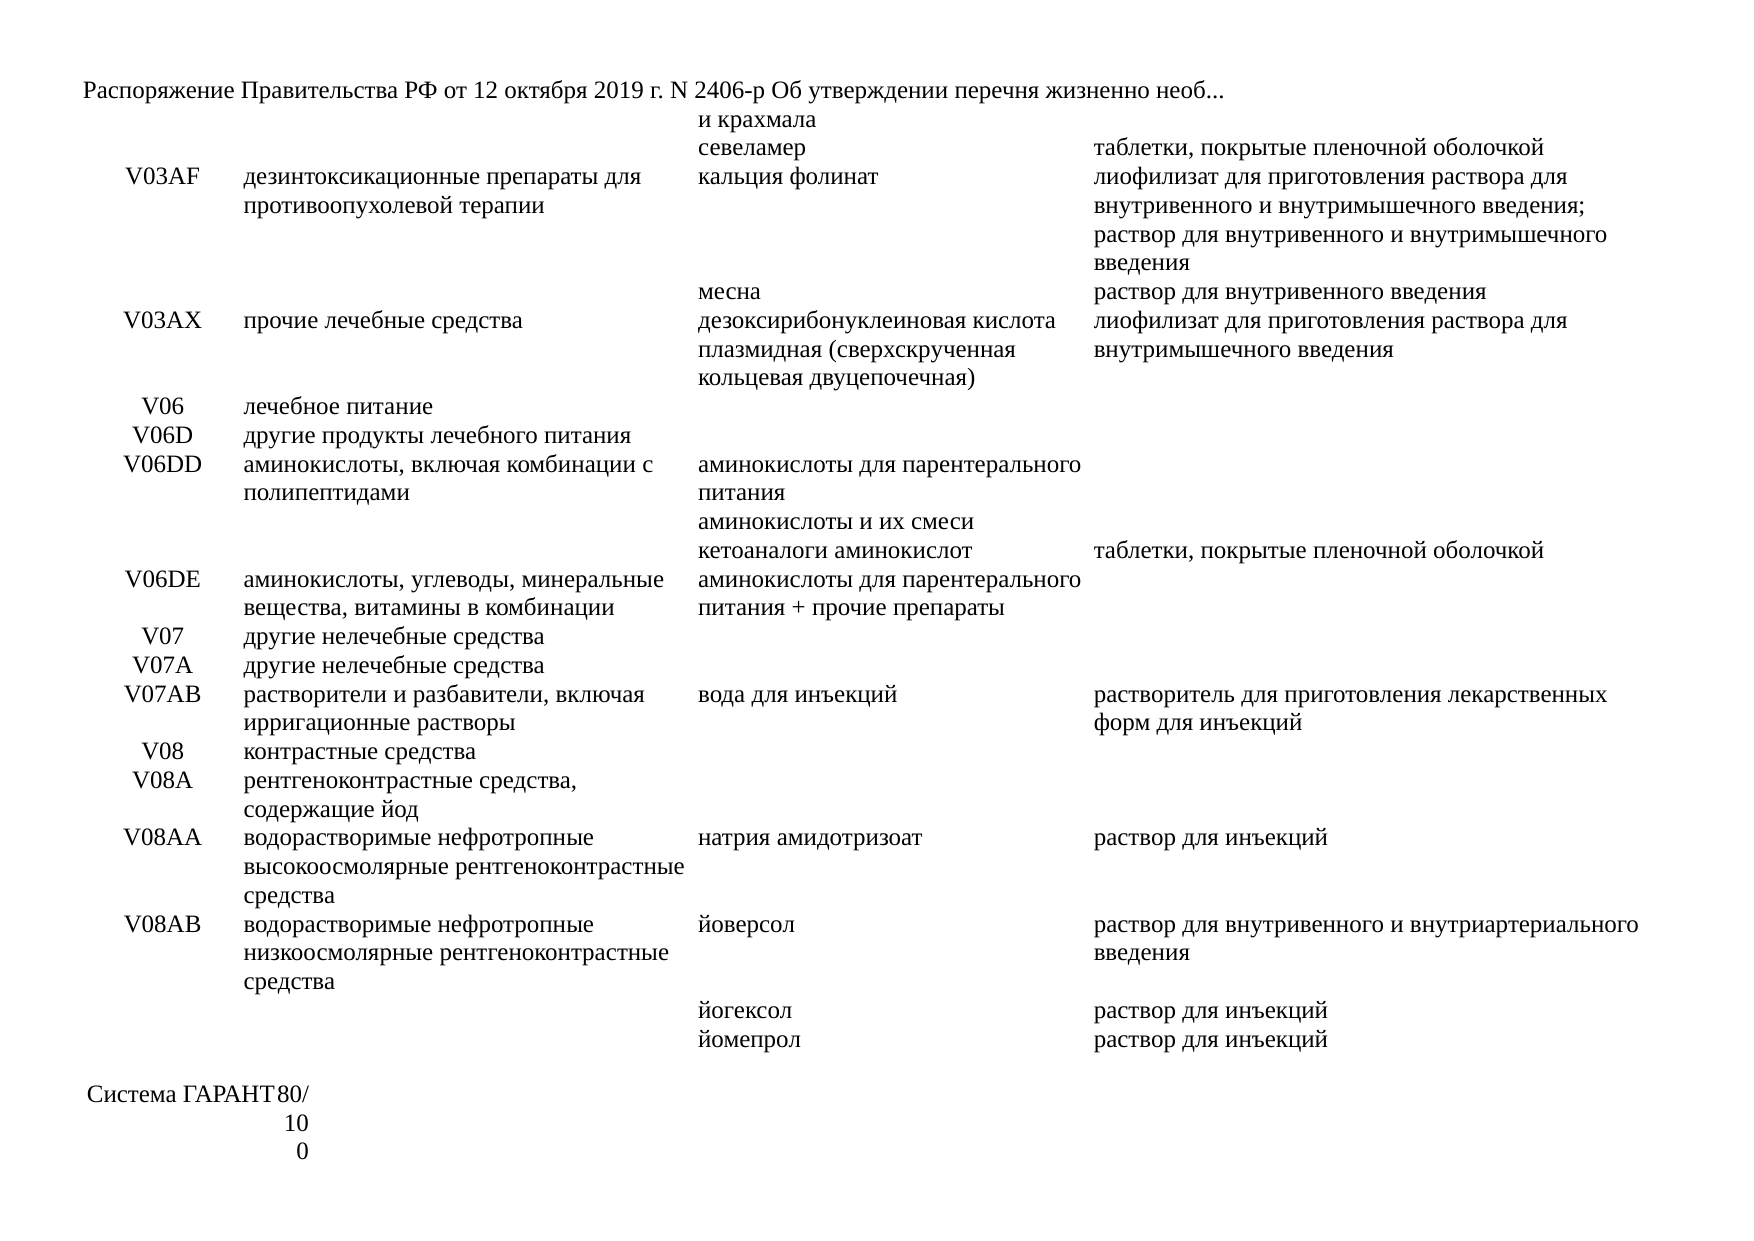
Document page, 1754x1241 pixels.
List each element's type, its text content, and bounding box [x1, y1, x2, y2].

table_cell водорастворимые нефротропные высокоосмолярные рентгеноконтрастные средства [242, 823, 697, 909]
table_cell [242, 1024, 697, 1052]
table_cell [83, 1024, 242, 1052]
table_cell V07 [83, 621, 242, 650]
table_cell [697, 650, 1092, 679]
table_cell раствор для инъекций [1093, 1024, 1659, 1052]
table_cell V06DD [83, 449, 242, 506]
table_cell [697, 736, 1092, 765]
table_cell V06D [83, 420, 242, 449]
table_cell [83, 133, 242, 161]
table_cell [242, 133, 697, 161]
table_cell [83, 104, 242, 132]
table_cell севеламер [697, 133, 1092, 161]
table_cell йоверсол [697, 909, 1092, 995]
table_cell [242, 535, 697, 564]
table_cell V07A [83, 650, 242, 679]
table_cell V06 [83, 391, 242, 420]
table_cell раствор для инъекций [1093, 995, 1659, 1024]
table_cell таблетки, покрытые пленочной оболочкой [1093, 133, 1659, 161]
table_cell дезинтоксикационные препараты для противоопухолевой терапии [242, 161, 697, 276]
table_cell другие продукты лечебного питания [242, 420, 697, 449]
table_cell другие нелечебные средства [242, 621, 697, 650]
table_cell [697, 765, 1092, 822]
table_cell раствор для внутривенного и внутриартериального введения [1093, 909, 1659, 995]
table_cell [242, 995, 697, 1024]
table_cell аминокислоты, включая комбинации с полипептидами [242, 449, 697, 506]
table_cell [1093, 449, 1659, 506]
table_cell месна [697, 276, 1092, 305]
table_cell [83, 535, 242, 564]
table_cell [1093, 765, 1659, 822]
table_cell V07AB [83, 679, 242, 736]
table_cell вода для инъекций [697, 679, 1092, 736]
table_cell аминокислоты для парентерального питания [697, 449, 1092, 506]
table_cell кетоаналоги аминокислот [697, 535, 1092, 564]
table_cell V08AB [83, 909, 242, 995]
table_cell [1093, 564, 1659, 621]
table_cell [1093, 650, 1659, 679]
table_cell [697, 420, 1092, 449]
table_cell йогексол [697, 995, 1092, 1024]
table_cell растворители и разбавители, включая ирригационные растворы [242, 679, 697, 736]
table_cell [242, 276, 697, 305]
table_cell [697, 621, 1092, 650]
table_cell [83, 995, 242, 1024]
table_cell аминокислоты для парентерального питания + прочие препараты [697, 564, 1092, 621]
table_cell раствор для внутривенного введения [1093, 276, 1659, 305]
table_cell V06DE [83, 564, 242, 621]
table_cell прочие лечебные средства [242, 305, 697, 391]
table_cell V03AX [83, 305, 242, 391]
table_cell лиофилизат для приготовления раствора для внутривенного и внутримышечного введения; раствор для внутривенного и внутримышечного введения [1093, 161, 1659, 276]
table_cell [83, 276, 242, 305]
table_cell [1093, 736, 1659, 765]
table_cell [1093, 391, 1659, 420]
table_cell лечебное питание [242, 391, 697, 420]
table_cell V03AF [83, 161, 242, 276]
table_cell [697, 391, 1092, 420]
table_cell натрия амидотризоат [697, 823, 1092, 909]
table_cell [242, 104, 697, 132]
table_cell раствор для инъекций [1093, 823, 1659, 909]
table_cell аминокислоты и их смеси [697, 506, 1092, 535]
table_cell дезоксирибонуклеиновая кислота плазмидная (сверхскрученная кольцевая двуцепочечная) [697, 305, 1092, 391]
table_cell [83, 506, 242, 535]
table_cell лиофилизат для приготовления раствора для внутримышечного введения [1093, 305, 1659, 391]
table_cell водорастворимые нефротропные низкоосмолярные рентгеноконтрастные средства [242, 909, 697, 995]
table_cell и крахмала [697, 104, 1092, 132]
table_cell йомепрол [697, 1024, 1092, 1052]
table_cell растворитель для приготовления лекарственных форм для инъекций [1093, 679, 1659, 736]
table_cell другие нелечебные средства [242, 650, 697, 679]
table_cell V08AA [83, 823, 242, 909]
table_cell [1093, 104, 1659, 132]
table_cell рентгеноконтрастные средства, содержащие йод [242, 765, 697, 822]
table_cell [1093, 420, 1659, 449]
table_cell V08 [83, 736, 242, 765]
table_cell контрастные средства [242, 736, 697, 765]
table_cell [242, 506, 697, 535]
table_cell таблетки, покрытые пленочной оболочкой [1093, 535, 1659, 564]
table_cell аминокислоты, углеводы, минеральные вещества, витамины в комбинации [242, 564, 697, 621]
table_cell V08A [83, 765, 242, 822]
table_cell [1093, 506, 1659, 535]
table_cell [1093, 621, 1659, 650]
table_cell кальция фолинат [697, 161, 1092, 276]
